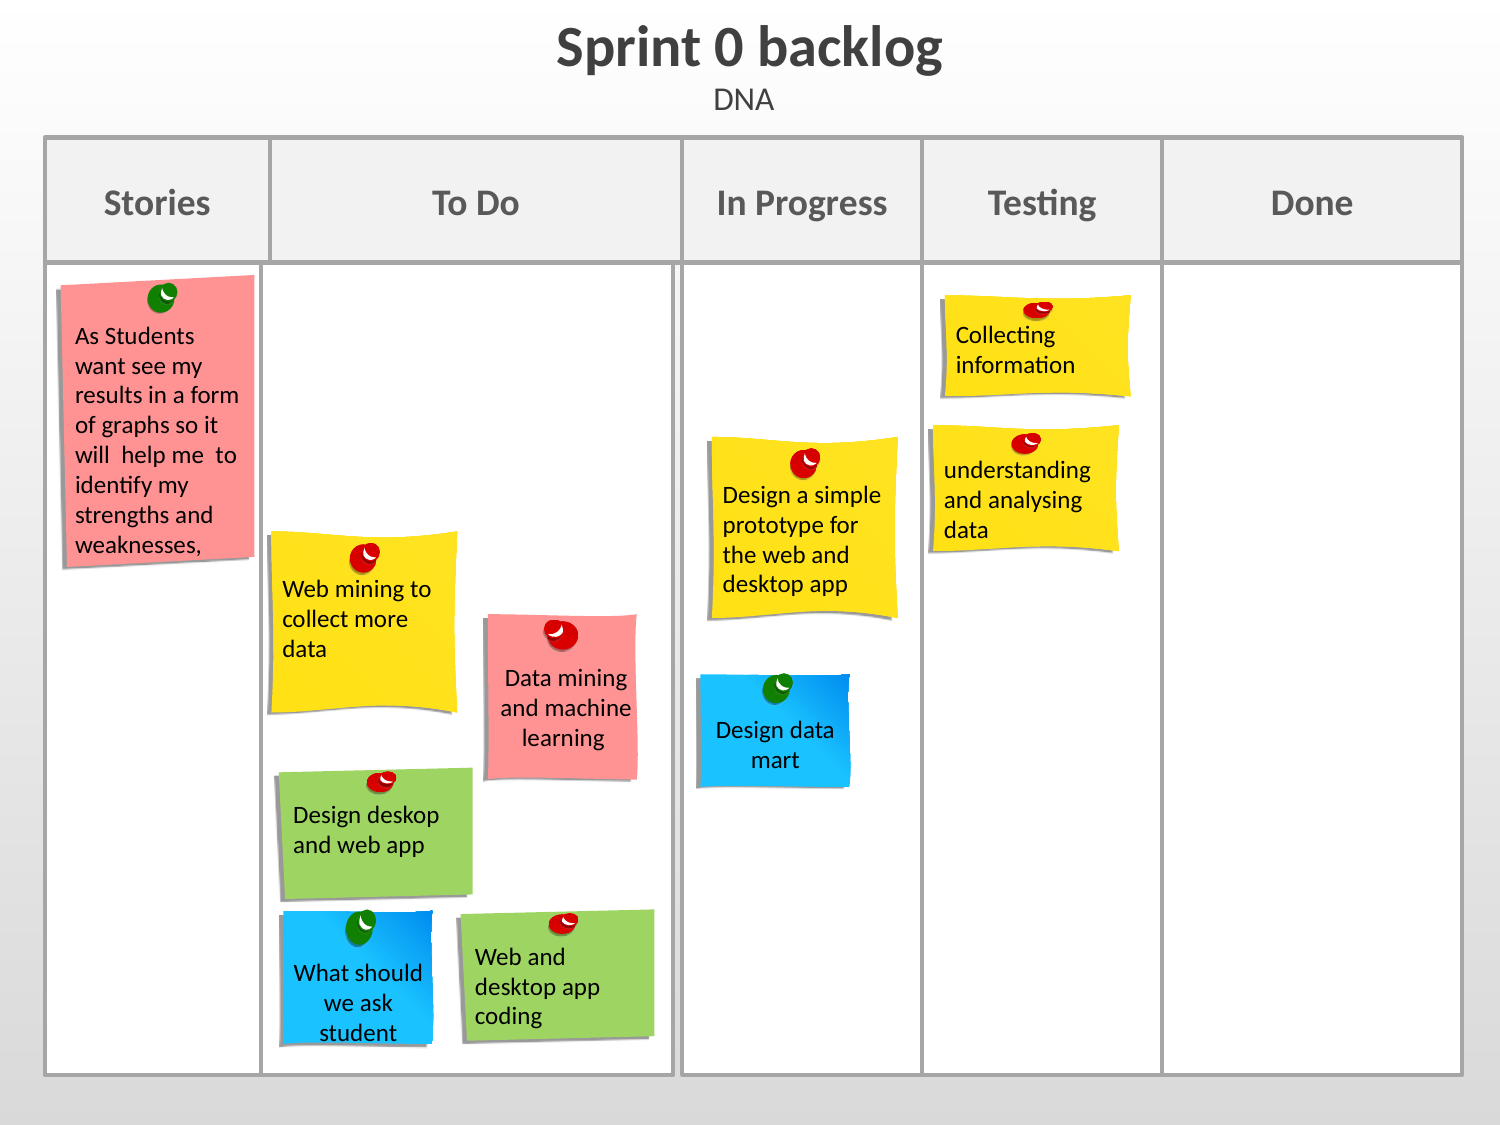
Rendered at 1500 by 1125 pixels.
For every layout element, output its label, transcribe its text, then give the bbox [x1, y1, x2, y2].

text_box Done [1162, 137, 1463, 263]
text_box Design data mart [705, 713, 846, 774]
text_box Web mining to collect more data [282, 572, 448, 663]
text_box Collecting information [955, 318, 1121, 379]
text_box To Do [270, 137, 682, 263]
text_box [682, 263, 1463, 1075]
title Sprint 0 backlog [256, 5, 1244, 81]
text_box Web and desktop app coding [475, 939, 643, 1030]
text_box Design deskop and web app [293, 798, 461, 859]
text_box In Progress [682, 137, 922, 263]
text_box Testing [922, 137, 1162, 263]
text_box What should we ask student [288, 956, 429, 1047]
text_box understanding and analysing data [943, 453, 1109, 544]
text_box Design a simple prototype for the web and desktop app [722, 478, 888, 598]
text_box Data mining and machine learning [496, 661, 637, 752]
text_box As Students want see my results in a form of graphs so it will help me to identify my strengths and weaknesses, [75, 319, 243, 559]
text_box DNA [698, 69, 790, 125]
text_box [44, 263, 674, 1075]
text_box Stories [44, 137, 270, 263]
